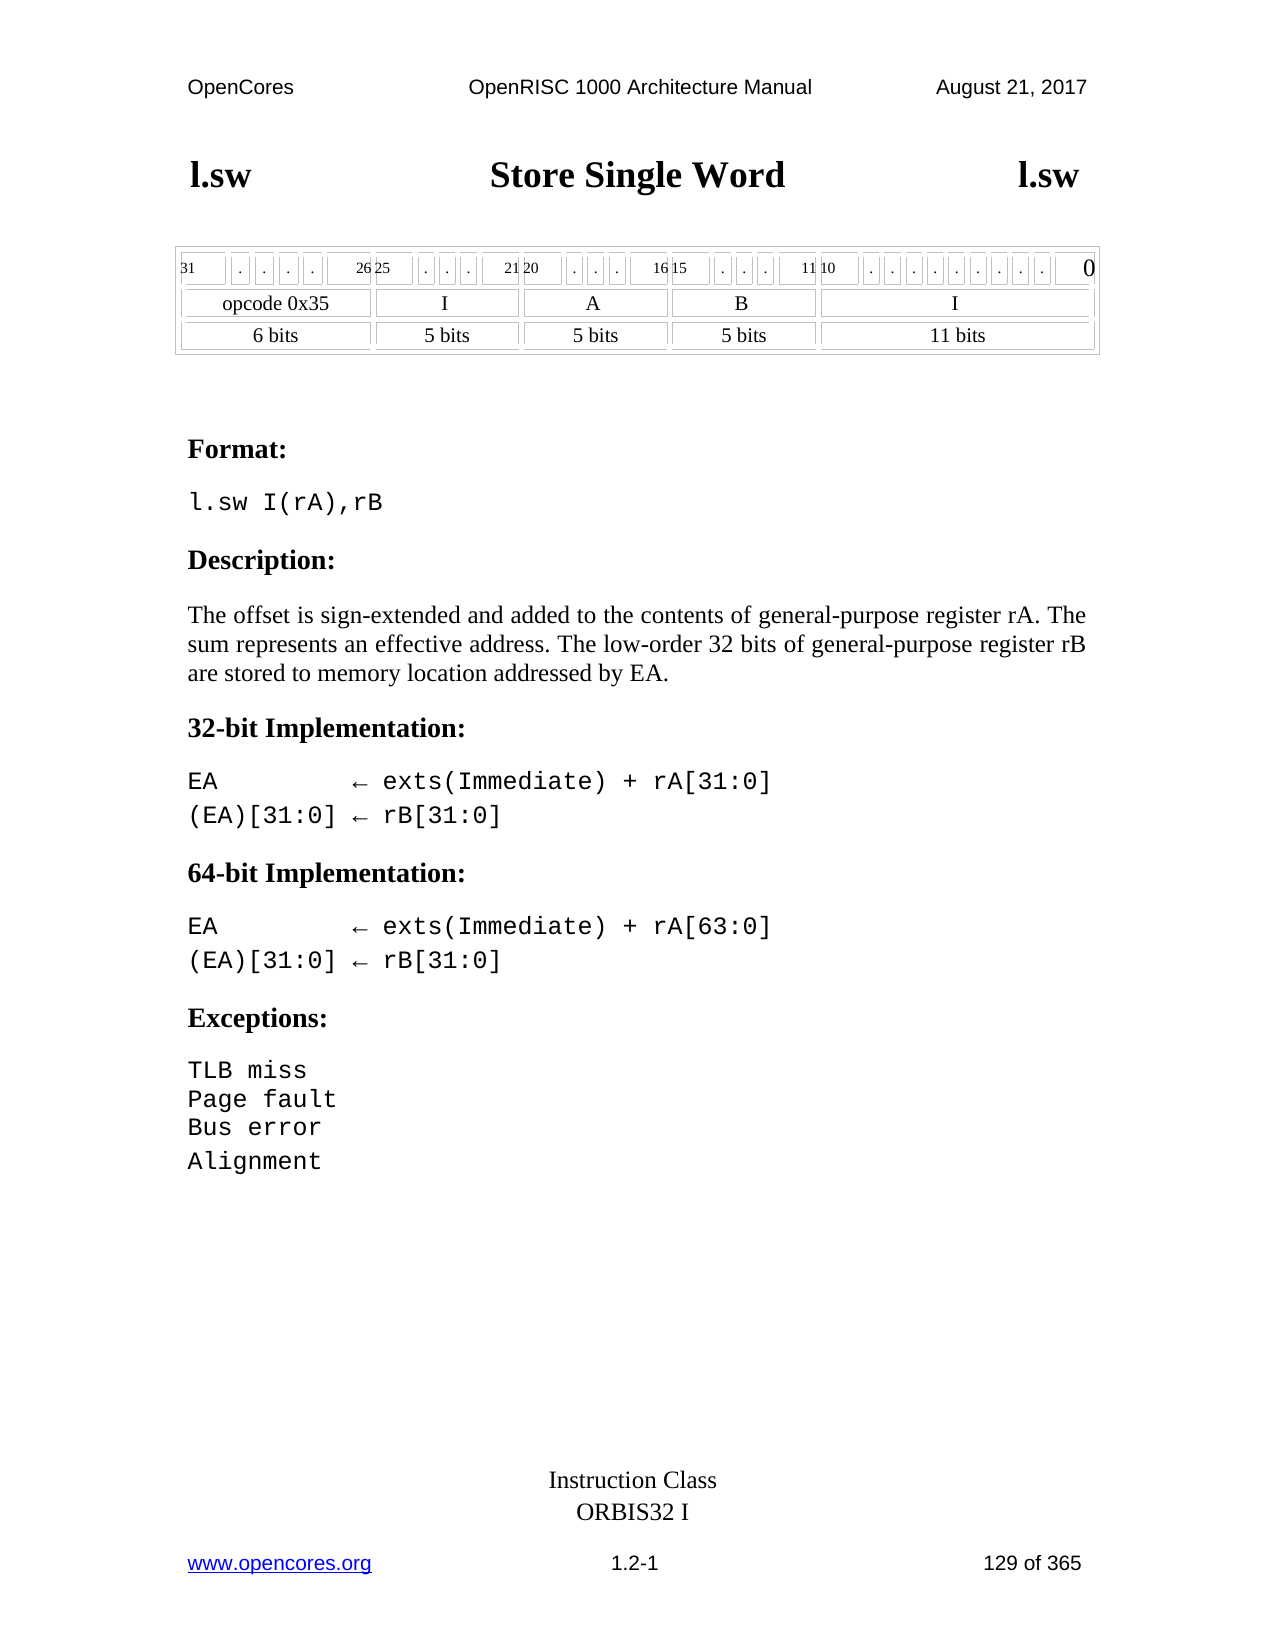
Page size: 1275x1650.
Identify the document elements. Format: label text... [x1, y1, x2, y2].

text 32-bit Implementation: [187, 712, 1087, 744]
text Exceptions: [187, 1001, 1087, 1033]
text EA ← exts(Immediate) + rA[63:0] (EA)[31:0] ← rB[31:0] [187, 913, 1087, 976]
text The offset is sign-extended and added to the contents of general-purpose register rA. The sum represents an effective address. The low-order 32 bits of general-purpose register rB are stored to memory location addressed by EA. [187, 600, 1087, 687]
text TLB miss Page fault Bus error Alignment [187, 1058, 1087, 1177]
text 64-bit Implementation: [187, 856, 1087, 888]
text Format: [187, 432, 1087, 464]
text Description: [187, 543, 1087, 575]
text EA ← exts(Immediate) + rA[31:0] (EA)[31:0] ← rB[31:0] [187, 769, 1087, 831]
text l.sw I(rA),rB [187, 489, 1087, 518]
